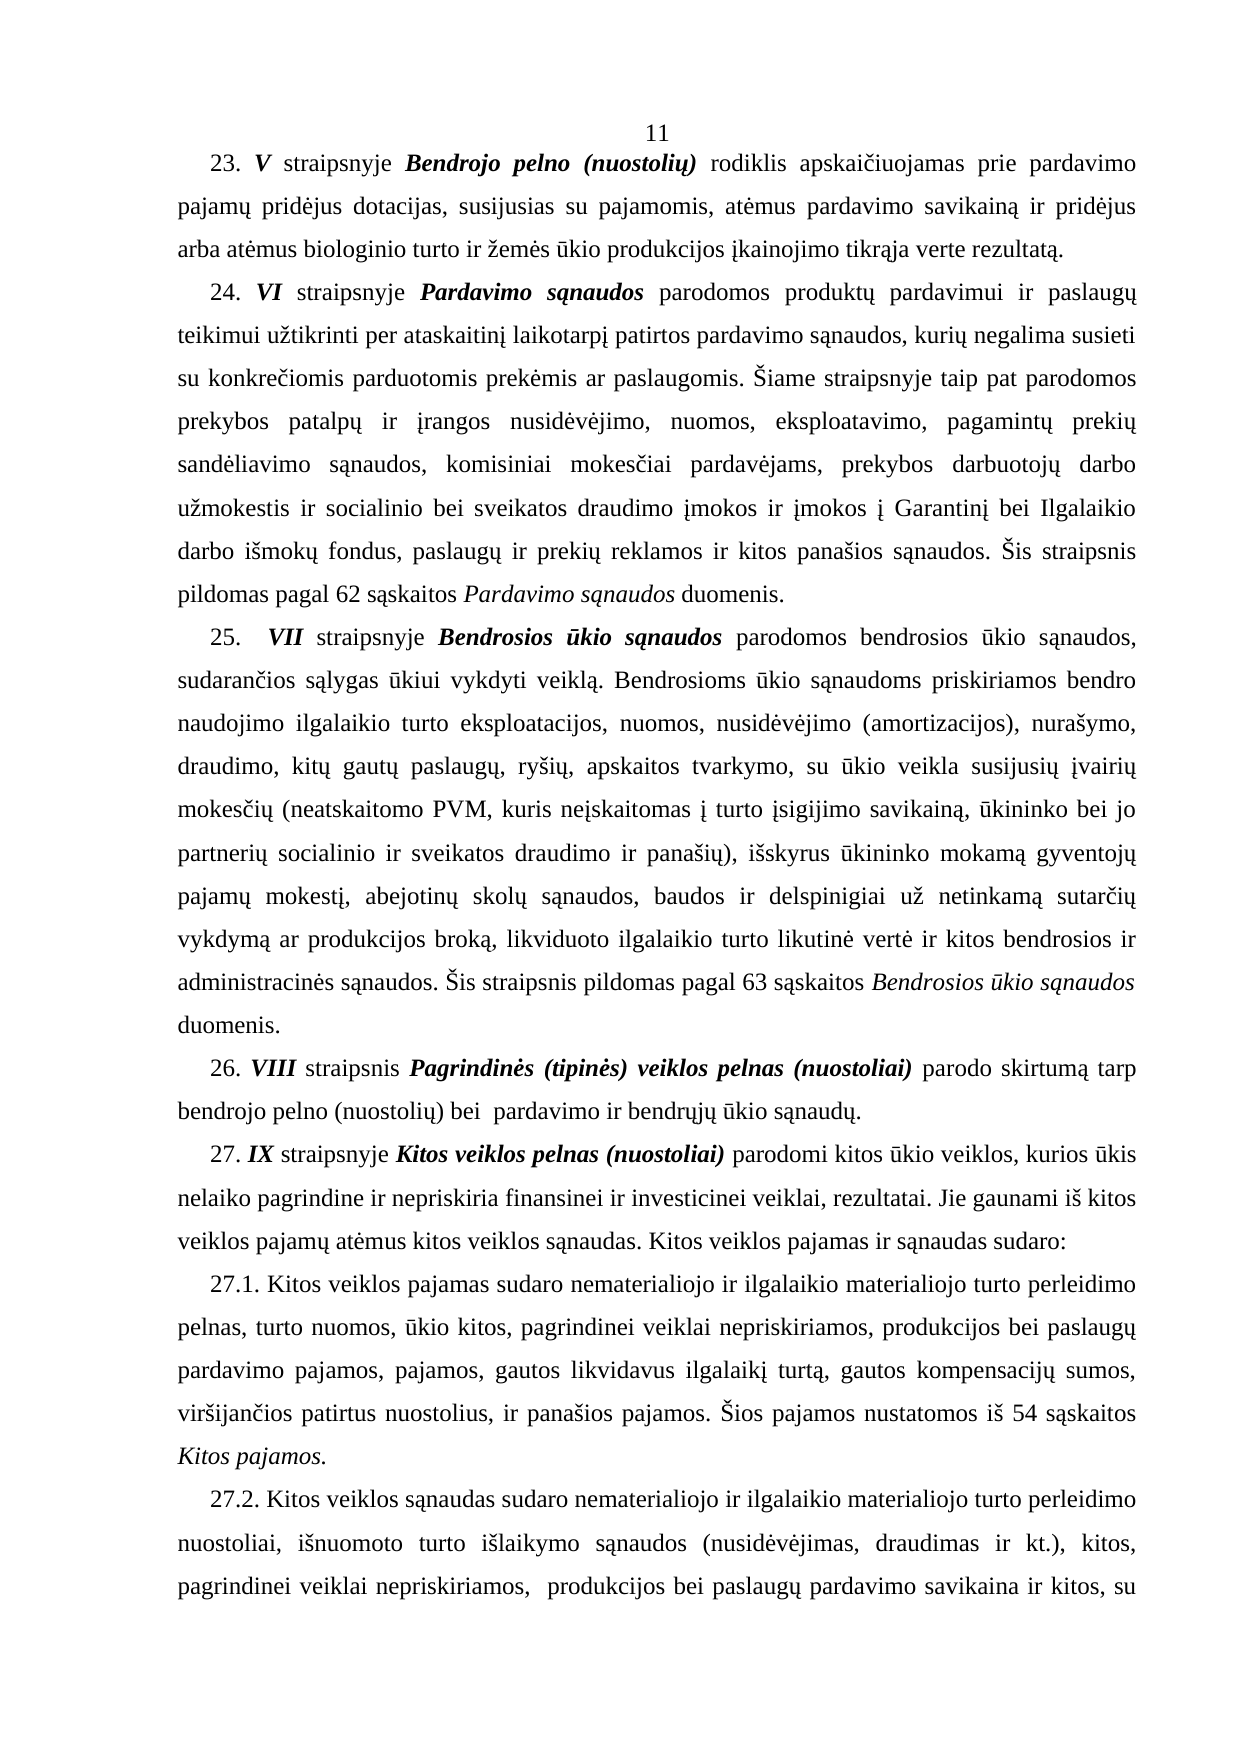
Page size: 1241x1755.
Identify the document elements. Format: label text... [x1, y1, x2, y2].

text 26. VIII straipsnis Pagrindinės (tipinės) veiklos pelnas (nuostoliai) parodo skirtumą tarp bendrojo pelno (nuostolių) bei pardavimo ir bendrųjų ūkio sąnaudų. [177, 1053, 1137, 1125]
text 27. IX straipsnyje Kitos veiklos pelnas (nuostoliai) parodomi kitos ūkio veiklos, kurios ūkis nelaiko pagrindine ir nepriskiria finansinei ir investicinei veiklai, rezultatai. Jie gaunami iš kitos veiklos pajamų atėmus kitos veiklos sąnaudas. Kitos veiklos pajamas ir sąnaudas sudaro: [177, 1139, 1137, 1254]
text 23. V straipsnyje Bendrojo pelno (nuostolių) rodiklis apskaičiuojamas prie pardavimo pajamų pridėjus dotacijas, susijusias su pajamomis, atėmus pardavimo savikainą ir pridėjus arba atėmus biologinio turto ir žemės ūkio produkcijos įkainojimo tikrąja verte rezultatą. [177, 148, 1137, 263]
text 27.2. Kitos veiklos sąnaudas sudaro nematerialiojo ir ilgalaikio materialiojo turto perleidimo nuostoliai, išnuomoto turto išlaikymo sąnaudos (nusidėvėjimas, draudimas ir kt.), kitos, pagrindinei veiklai nepriskiriamos, produkcijos bei paslaugų pardavimo savikaina ir kitos, su [177, 1484, 1137, 1599]
text 27.1. Kitos veiklos pajamas sudaro nematerialiojo ir ilgalaikio materialiojo turto perleidimo pelnas, turto nuomos, ūkio kitos, pagrindinei veiklai nepriskiriamos, produkcijos bei paslaugų pardavimo pajamos, pajamos, gautos likvidavus ilgalaikį turtą, gautos kompensacijų sumos, viršijančios patirtus nuostolius, ir panašios pajamos. Šios pajamos nustatomos iš 54 sąskaitos Kitos pajamos. [177, 1269, 1137, 1470]
text 24. VI straipsnyje Pardavimo sąnaudos parodomos produktų pardavimui ir paslaugų teikimui užtikrinti per ataskaitinį laikotarpį patirtos pardavimo sąnaudos, kurių negalima susieti su konkrečiomis parduotomis prekėmis ar paslaugomis. Šiame straipsnyje taip pat parodomos prekybos patalpų ir įrangos nusidėvėjimo, nuomos, eksploatavimo, pagamintų prekių sandėliavimo sąnaudos, komisiniai mokesčiai pardavėjams, prekybos darbuotojų darbo užmokestis ir socialinio bei sveikatos draudimo įmokos ir įmokos į Garantinį bei Ilgalaikio darbo išmokų fondus, paslaugų ir prekių reklamos ir kitos panašios sąnaudos. Šis straipsnis pildomas pagal 62 sąskaitos Pardavimo sąnaudos duomenis. [177, 277, 1137, 608]
text 25. VII straipsnyje Bendrosios ūkio sąnaudos parodomos bendrosios ūkio sąnaudos, sudarančios sąlygas ūkiui vykdyti veiklą. Bendrosioms ūkio sąnaudoms priskiriamos bendro naudojimo ilgalaikio turto eksploatacijos, nuomos, nusidėvėjimo (amortizacijos), nurašymo, draudimo, kitų gautų paslaugų, ryšių, apskaitos tvarkymo, su ūkio veikla susijusių įvairių mokesčių (neatskaitomo PVM, kuris neįskaitomas į turto įsigijimo savikainą, ūkininko bei jo partnerių socialinio ir sveikatos draudimo ir panašių), išskyrus ūkininko mokamą gyventojų pajamų mokestį, abejotinų skolų sąnaudos, baudos ir delspinigiai už netinkamą sutarčių vykdymą ar produkcijos broką, likviduoto ilgalaikio turto likutinė vertė ir kitos bendrosios ir administracinės sąnaudos. Šis straipsnis pildomas pagal 63 sąskaitos Bendrosios ūkio sąnaudos duomenis. [177, 622, 1137, 1039]
